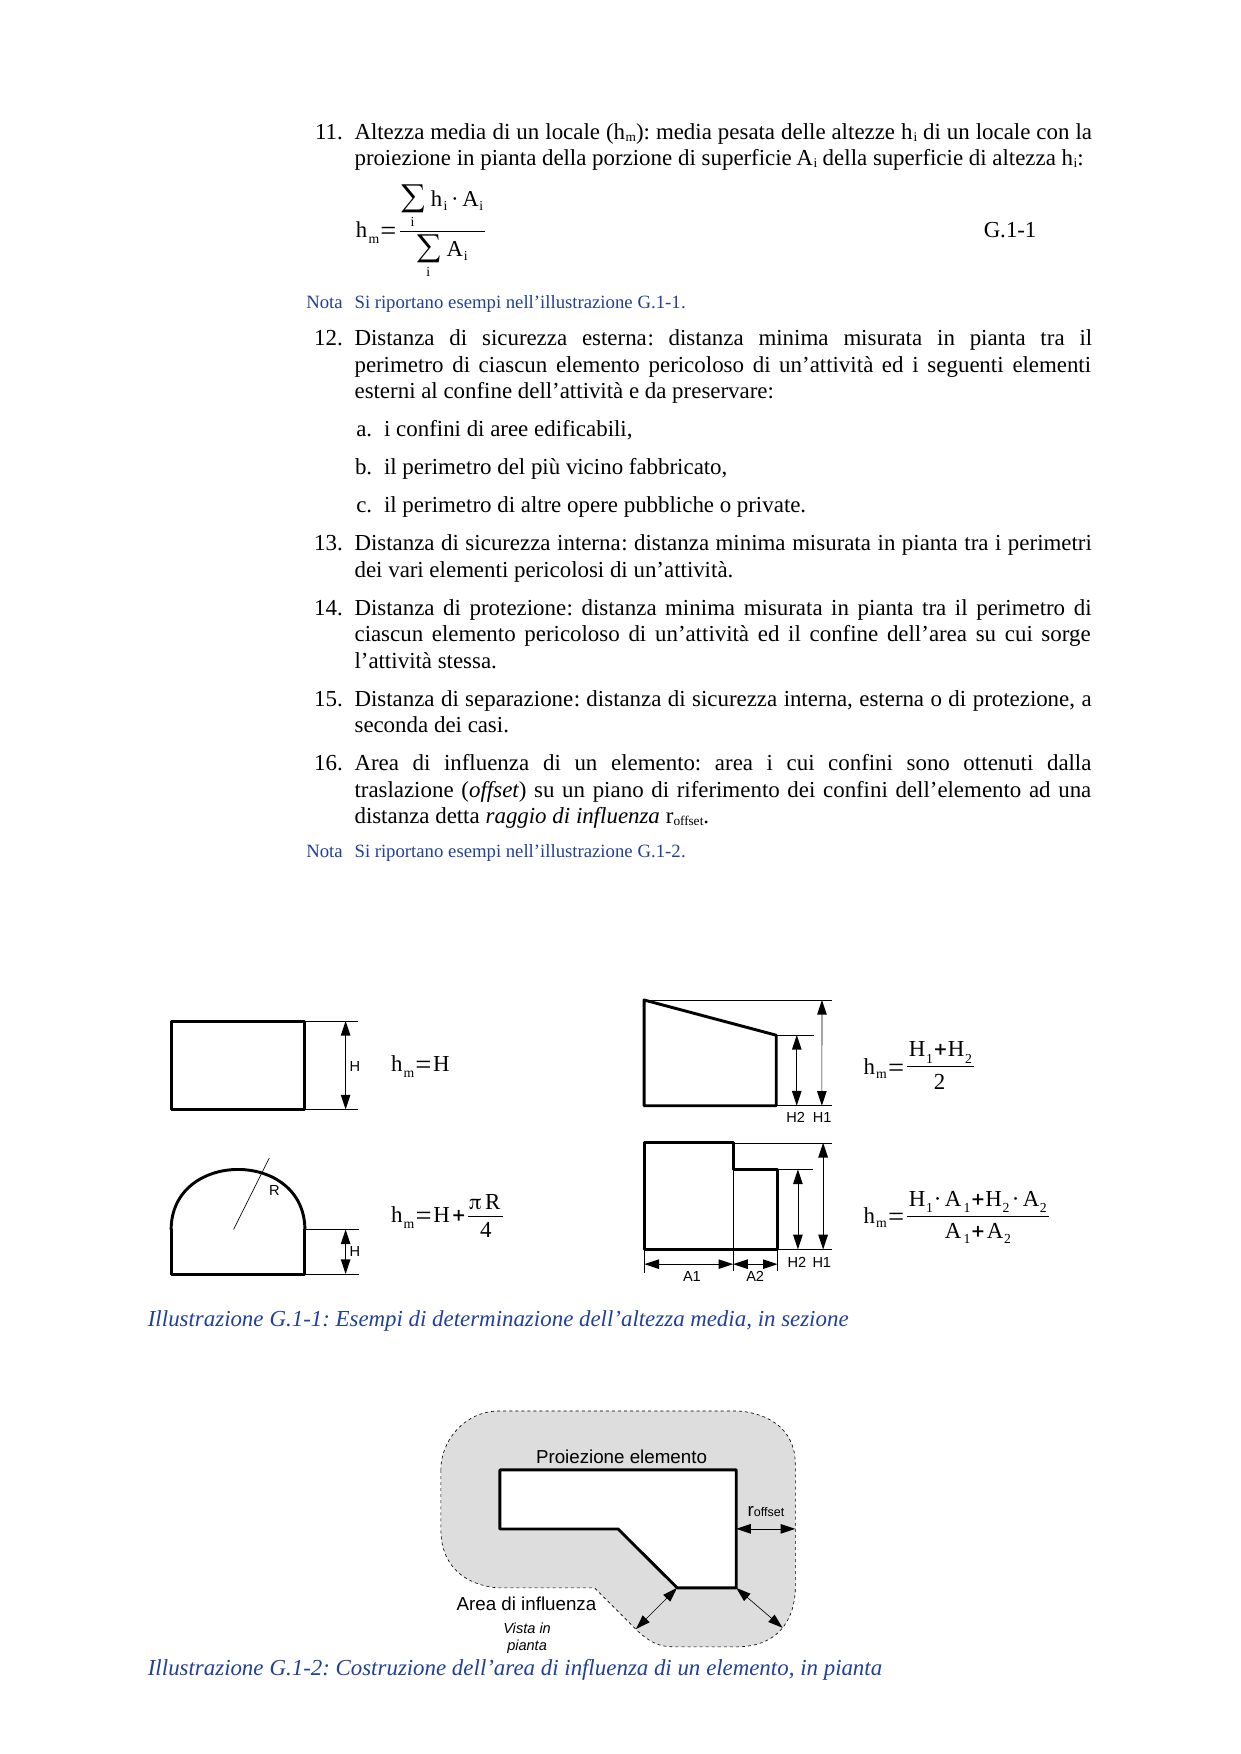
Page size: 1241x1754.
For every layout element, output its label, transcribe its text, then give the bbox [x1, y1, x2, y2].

table_header [857, 995, 1092, 1137]
list Area di influenza di un elemento: area i cui confini sono ottenuti dalla traslazione (offset) su un piano di riferimento dei confini dell’elemento ad una distanza detta raggio di influenza roffset. [342, 749, 1093, 828]
table_cell [384, 1138, 620, 1295]
list il perimetro del più vicino fabbricato, [372, 453, 1093, 479]
text Illustrazione G.1-2: Costruzione dell’area di influenza di un elemento, in pianta [148, 1420, 1093, 1680]
table_header [384, 995, 620, 1137]
text Illustrazione G.1-1: Esempi di determinazione dell’altezza media, in sezione [148, 1305, 1093, 1331]
table_cell [621, 1138, 856, 1295]
list Si riportano esempi nell’illustrazione G.1-1. [342, 291, 1093, 312]
list Distanza di sicurezza esterna: distanza minima misurata in pianta tra il perimetro di ciascun elemento pericoloso di un’attività ed i seguenti elementi esterni al confine dell’attività e da preservare: [342, 324, 1093, 403]
table_cell [148, 1138, 383, 1295]
list Altezza media di un locale (hm): media pesata delle altezze hi di un locale con la proiezione in pianta della porzione di superficie Ai della superficie di altezza hi: [342, 118, 1093, 171]
table_header [148, 995, 383, 1137]
list Distanza di sicurezza interna: distanza minima misurata in pianta tra i perimetri dei vari elementi pericolosi di un’attività. [342, 529, 1093, 582]
list il perimetro di altre opere pubbliche o private. [372, 491, 1093, 518]
text G.1-1 [354, 183, 1093, 279]
list i confini di aree edificabili, [372, 415, 1093, 441]
list Si riportano esempi nell’illustrazione G.1-2. [342, 840, 1093, 862]
list Distanza di protezione: distanza minima misurata in pianta tra il perimetro di ciascun elemento pericoloso di un’attività ed il confine dell’area su cui sorge l’attività stessa. [342, 594, 1093, 673]
table_cell [857, 1138, 1092, 1295]
table_header [621, 995, 856, 1137]
list Distanza di separazione: distanza di sicurezza interna, esterna o di protezione, a seconda dei casi. [342, 685, 1093, 737]
